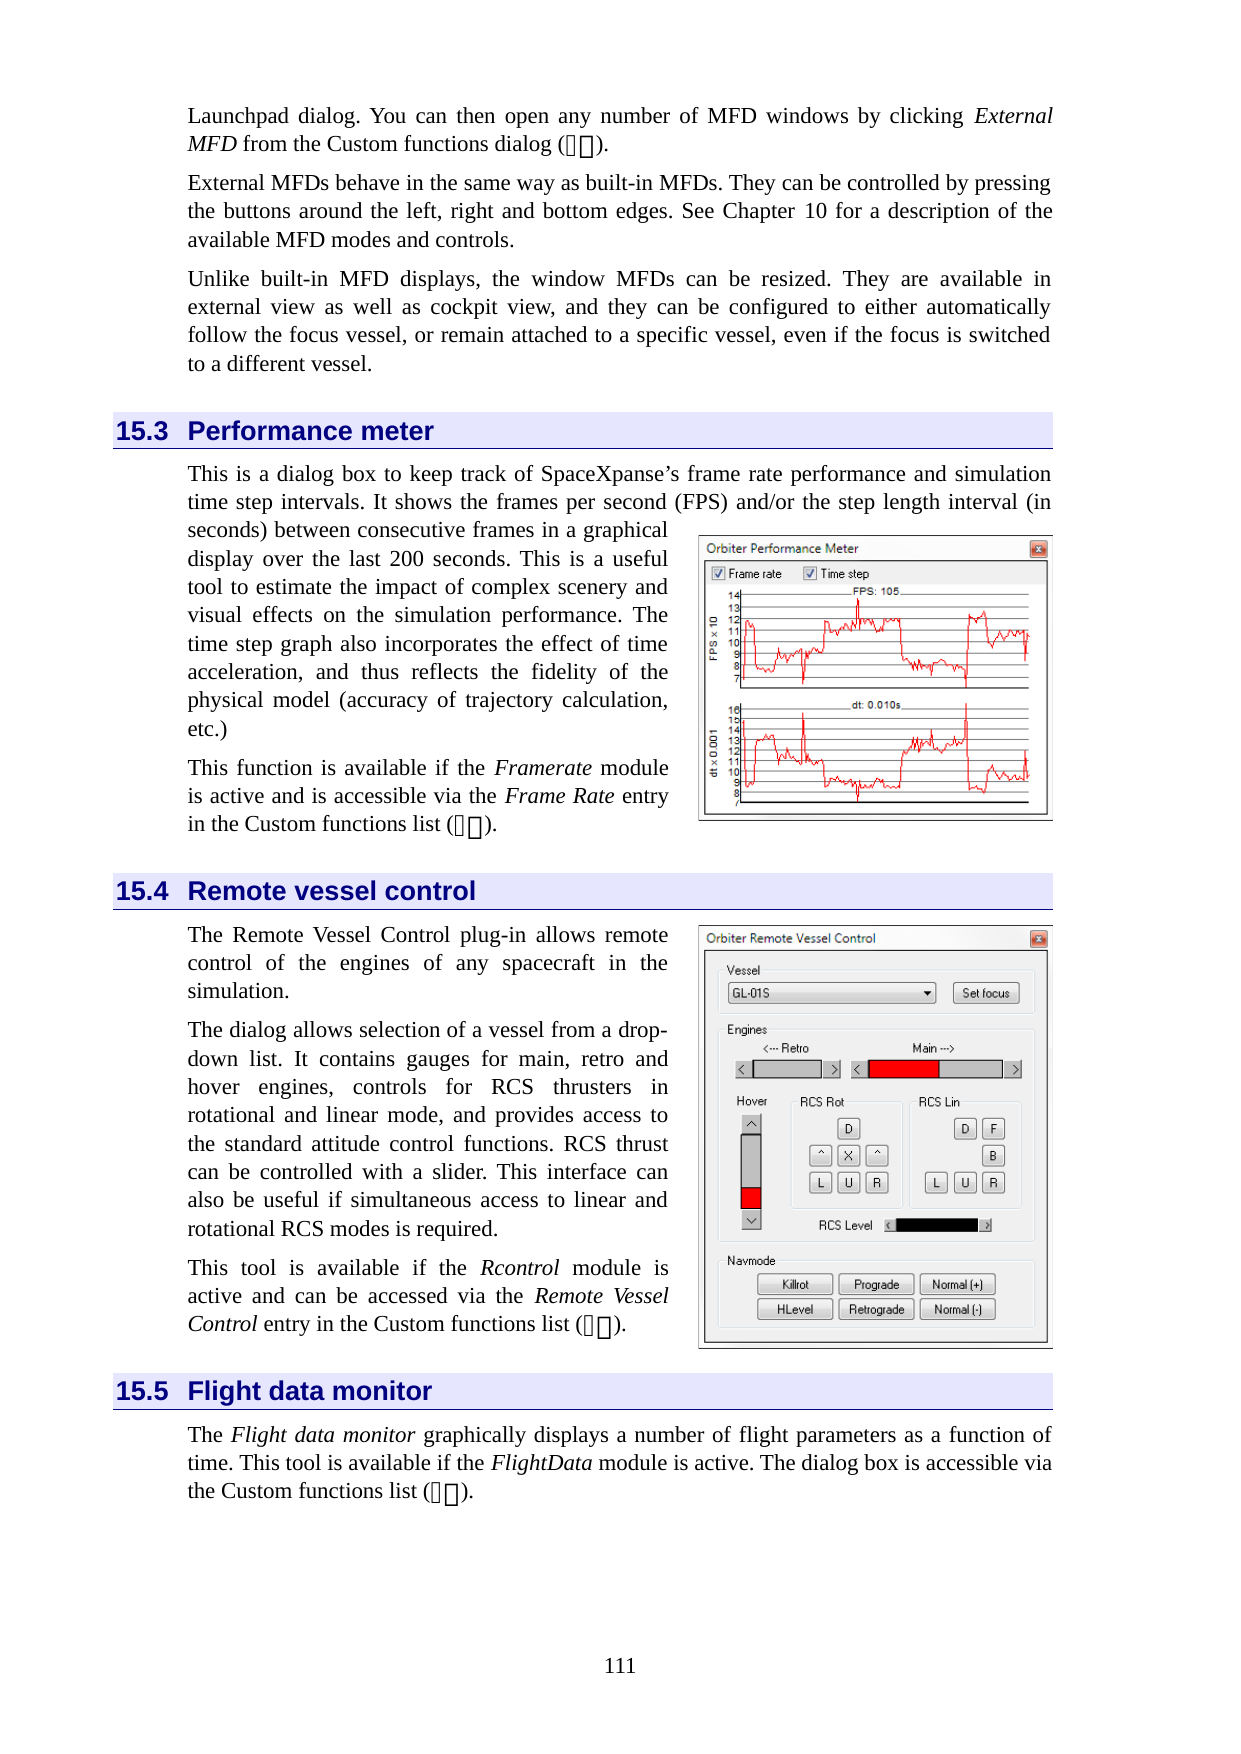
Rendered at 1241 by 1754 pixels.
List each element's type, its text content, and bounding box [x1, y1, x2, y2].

picture [698, 925, 1053, 1349]
text The Flight data monitor graphically displays a number of flight parameters as a function of time. This tool is available if the FlightData module is active. The dialog box is accessible via the Custom functions list (). [187, 1419, 1053, 1504]
text This function is available if the Framerate module is active and is accessible via the Frame Rate entry in the Custom functions list (). [187, 753, 1053, 838]
text The dialog allows selection of a vessel from a drop-down list. It contains gauges for main, retro and hover engines, controls for RCS thrusters in rotational and linear mode, and provides access to the standard attitude control functions. RCS thrust can be controlled with a slider. This interface can also be useful if simultaneous access to linear and rotational RCS modes is required. [187, 1015, 698, 1242]
text This is a dialog box to keep track of SpaceXpanse’s frame rate performance and simulation time step intervals. It shows the frames per second (FPS) and/or the step length interval (in seconds) between consecutive frames in a graphical display over the last 200 seconds. This is a useful tool to estimate the impact of complex scenery and visual effects on the simulation performance. The time step graph also incorporates the effect of time acceleration, and thus reflects the fidelity of the physical model (accuracy of trajectory calculation, etc.) [187, 459, 1053, 742]
text This tool is available if the Rcontrol module is active and can be accessed via the Remote Vessel Control entry in the Custom functions list (). [187, 1252, 698, 1337]
subtitle Flight data monitor [113, 1373, 1053, 1409]
subtitle Remote vessel control [113, 873, 1053, 909]
text Launchpad dialog. You can then open any number of MFD windows by clicking External MFD from the Custom functions dialog (). [187, 100, 1053, 157]
picture [698, 535, 1053, 821]
text The Remote Vessel Control plug-in allows remote control of the engines of any spacecraft in the simulation. [187, 919, 1053, 1004]
text External MFDs behave in the same way as built-in MFDs. They can be controlled by pressing the buttons around the left, right and bottom edges. See Chapter 10 for a description of the available MFD modes and controls. [187, 168, 1053, 253]
subtitle Performance meter [113, 412, 1053, 448]
text Unlike built-in MFD displays, the window MFDs can be resized. They are available in external view as well as cockpit view, and they can be configured to either automatically follow the focus vessel, or remain attached to a specific vessel, even if the focus is switched to a different vessel. [187, 263, 1053, 377]
